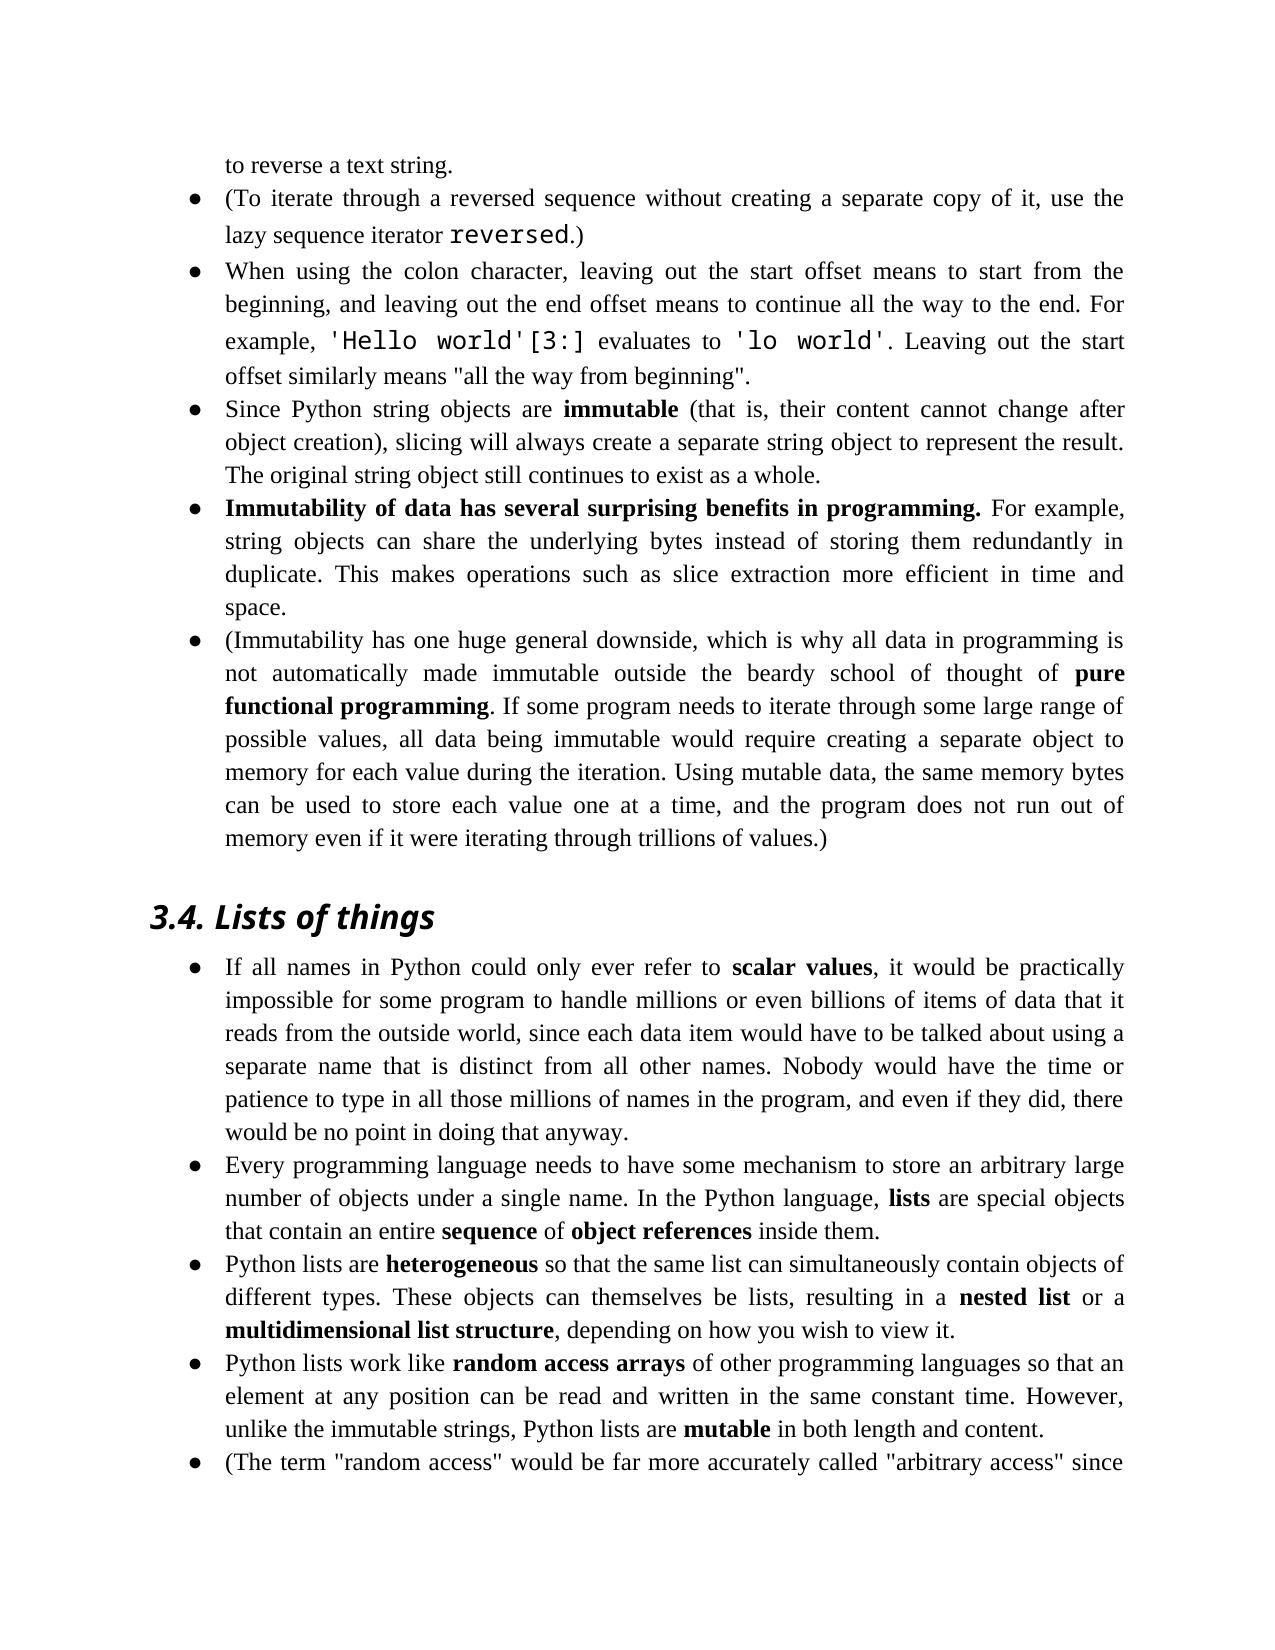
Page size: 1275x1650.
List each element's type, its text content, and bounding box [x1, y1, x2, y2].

list When using the colon character, leaving out the start offset means to start from the beginning, and leaving out the end offset means to continue all the way to the end. For example, 'Hello world'[3:] evaluates to 'lo world'. Leaving out the start offset similarly means "all the way from beginning". [187, 256, 1125, 390]
list to reverse a text string. [187, 150, 1125, 179]
list (The term "random access" would be far more accurately called "arbitrary access" since [187, 1447, 1125, 1476]
list Immutability of data has several surprising benefits in programming. For example, string objects can share the underlying bytes instead of storing them redundantly in duplicate. This makes operations such as slice extraction more efficient in time and space. [187, 493, 1125, 621]
list Since Python string objects are immutable (that is, their content cannot change after object creation), slicing will always create a separate string object to represent the result. The original string object still continues to exist as a whole. [187, 394, 1125, 489]
list (To iterate through a reversed sequence without creating a separate copy of it, use the lazy sequence iterator reversed.) [187, 183, 1125, 251]
list Python lists are heterogeneous so that the same list can simultaneously contain objects of different types. These objects can themselves be lists, resulting in a nested list or a multidimensional list structure, depending on how you wish to view it. [187, 1249, 1125, 1344]
list (Immutability has one huge general downside, which is why all data in programming is not automatically made immutable outside the beardy school of thought of pure functional programming. If some program needs to iterate through some large range of possible values, all data being immutable would require creating a separate object to memory for each value during the iteration. Using mutable data, the same memory bytes can be used to store each value one at a time, and the program does not run out of memory even if it were iterating through trillions of values.) [187, 625, 1125, 852]
list Every programming language needs to have some mechanism to store an arbitrary large number of objects under a single name. In the Python language, lists are special objects that contain an entire sequence of object references inside them. [187, 1150, 1125, 1245]
list Python lists work like random access arrays of other programming languages so that an element at any position can be read and written in the same constant time. However, unlike the immutable strings, Python lists are mutable in both length and content. [187, 1348, 1125, 1443]
list If all names in Python could only ever refer to scalar values, it would be practically impossible for some program to handle millions or even billions of items of data that it reads from the outside world, since each data item would have to be talked about using a separate name that is distinct from all other names. Nobody would have the time or patience to type in all those millions of names in the program, and even if they did, there would be no point in doing that anyway. [187, 952, 1125, 1146]
subtitle 3.4. Lists of things [150, 894, 1125, 939]
